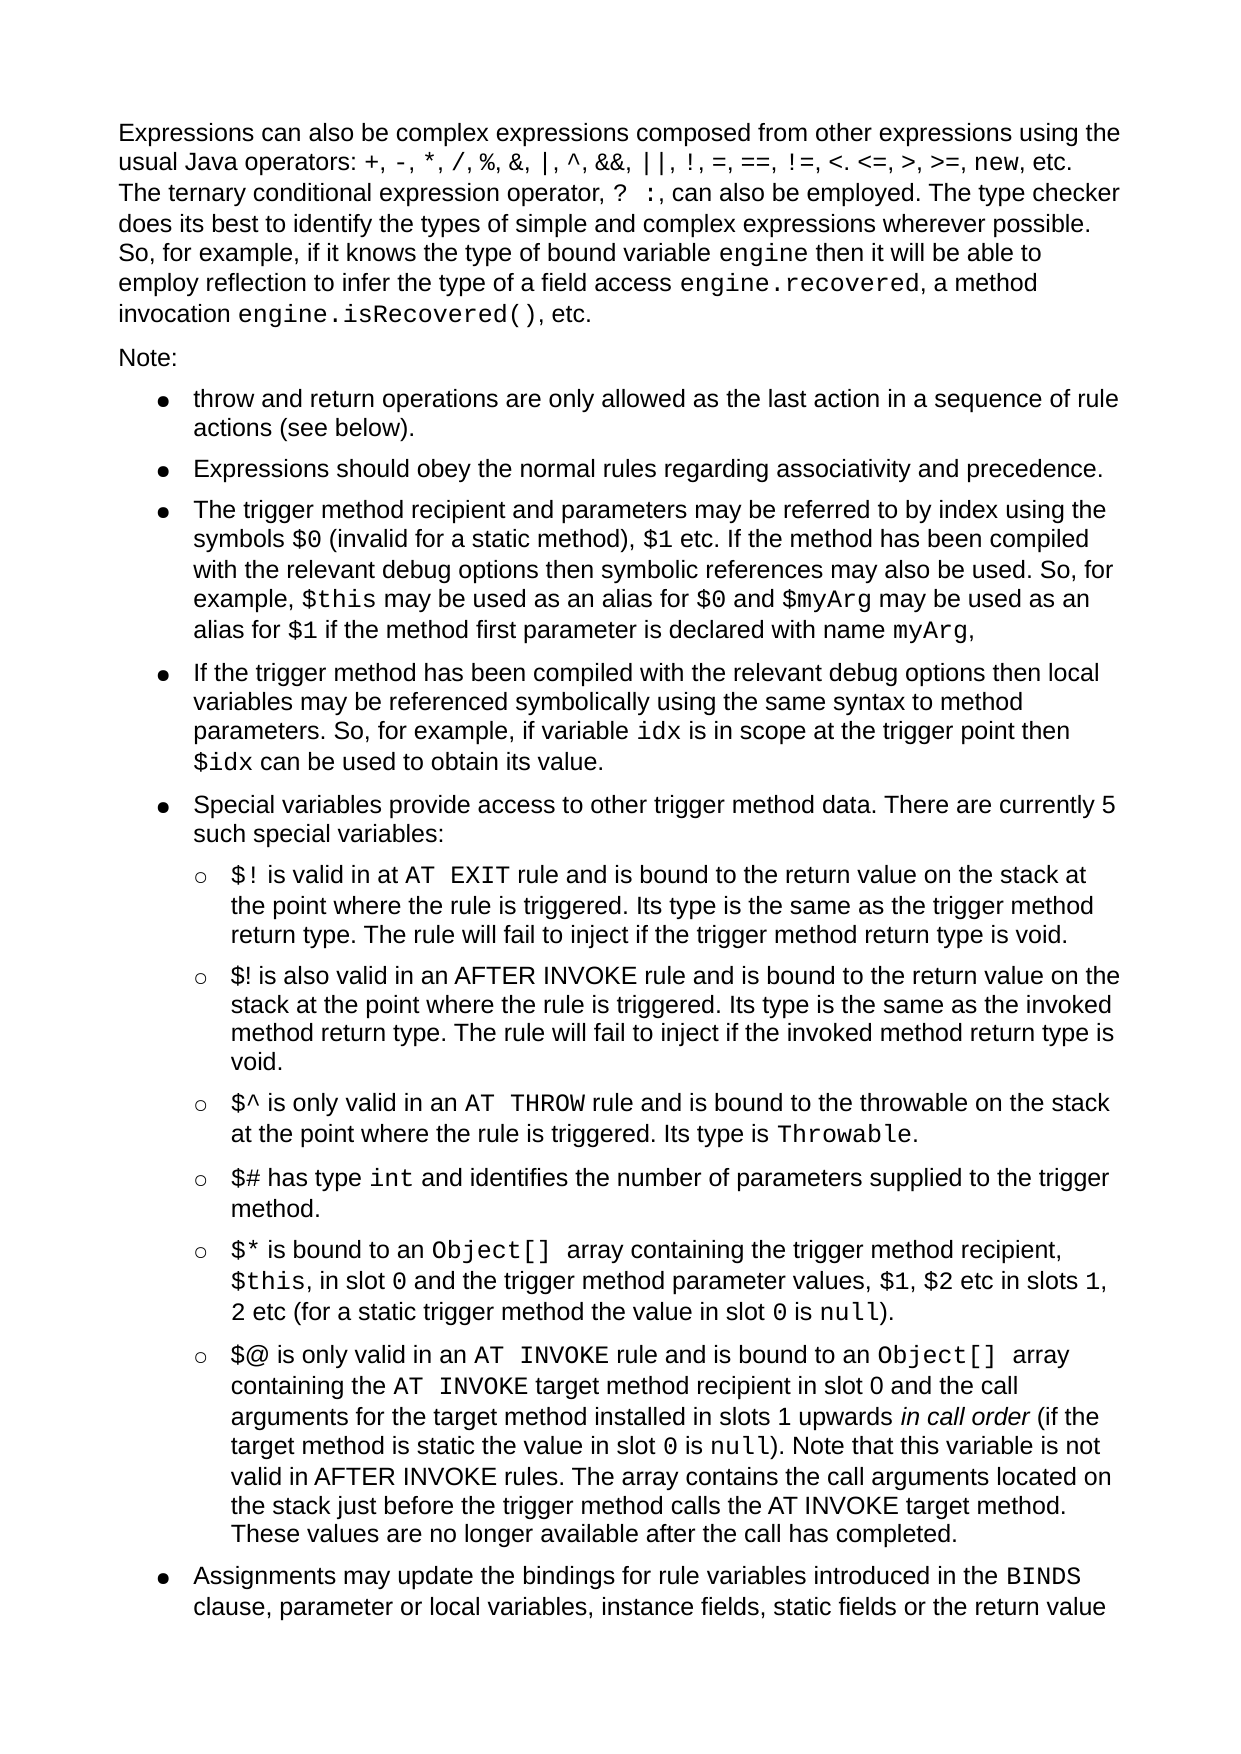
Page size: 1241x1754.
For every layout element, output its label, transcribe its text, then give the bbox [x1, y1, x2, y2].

list throw and return operations are only allowed as the last action in a sequence of rule actions (see below). [156, 384, 1122, 442]
text Expressions can also be complex expressions composed from other expressions using the usual Java operators: +, -, *, /, %, &, |, ^, &&, ||, !, =, ==, !=, <. <=, >, >=, new, etc. The ternary conditional expression operator, ? :, can also be employed. The type checker does its best to identify the types of simple and complex expressions wherever possible. So, for example, if it knows the type of bound variable engine then it will be able to employ reflection to infer the type of a field access engine.recovered, a method invocation engine.isRecovered(), etc. [118, 118, 1122, 330]
list $@ is only valid in an AT INVOKE rule and is bound to an Object[] array containing the AT INVOKE target method recipient in slot 0 and the call arguments for the target method installed in slots 1 upwards in call order (if the target method is static the value in slot 0 is null). Note that this variable is not valid in AFTER INVOKE rules. The array contains the call arguments located on the stack just before the trigger method calls the AT INVOKE target method. These values are no longer available after the call has completed. [193, 1340, 1122, 1548]
text Note: [118, 343, 1122, 372]
list Special variables provide access to other trigger method data. There are currently 5 such special variables: [156, 790, 1122, 847]
list $^ is only valid in an AT THROW rule and is bound to the throwable on the stack at the point where the rule is triggered. Its type is Throwable. [193, 1088, 1122, 1150]
list The trigger method recipient and parameters may be referred to by index using the symbols $0 (invalid for a static method), $1 etc. If the method has been compiled with the relevant debug options then symbolic references may also be used. So, for example, $this may be used as an alias for $0 and $myArg may be used as an alias for $1 if the method first parameter is declared with name myArg, [156, 495, 1122, 646]
list $* is bound to an Object[] array containing the trigger method recipient, $this, in slot 0 and the trigger method parameter values, $1, $2 etc in slots 1, 2 etc (for a static trigger method the value in slot 0 is null). [193, 1235, 1122, 1328]
list Expressions should obey the normal rules regarding associativity and precedence. [156, 454, 1122, 483]
list $! is valid in at AT EXIT rule and is bound to the return value on the stack at the point where the rule is triggered. Its type is the same as the trigger method return type. The rule will fail to inject if the trigger method return type is void. [193, 860, 1122, 948]
list $! is also valid in an AFTER INVOKE rule and is bound to the return value on the stack at the point where the rule is triggered. Its type is the same as the invoked method return type. The rule will fail to inject if the invoked method return type is void. [193, 961, 1122, 1076]
list $# has type int and identifies the number of parameters supplied to the trigger method. [193, 1163, 1122, 1222]
list Assignments may update the bindings for rule variables introduced in the BINDS clause, parameter or local variables, instance fields, static fields or the return value [156, 1561, 1122, 1620]
list If the trigger method has been compiled with the relevant debug options then local variables may be referenced symbolically using the same syntax to method parameters. So, for example, if variable idx is in scope at the trigger point then $idx can be used to obtain its value. [156, 658, 1122, 777]
